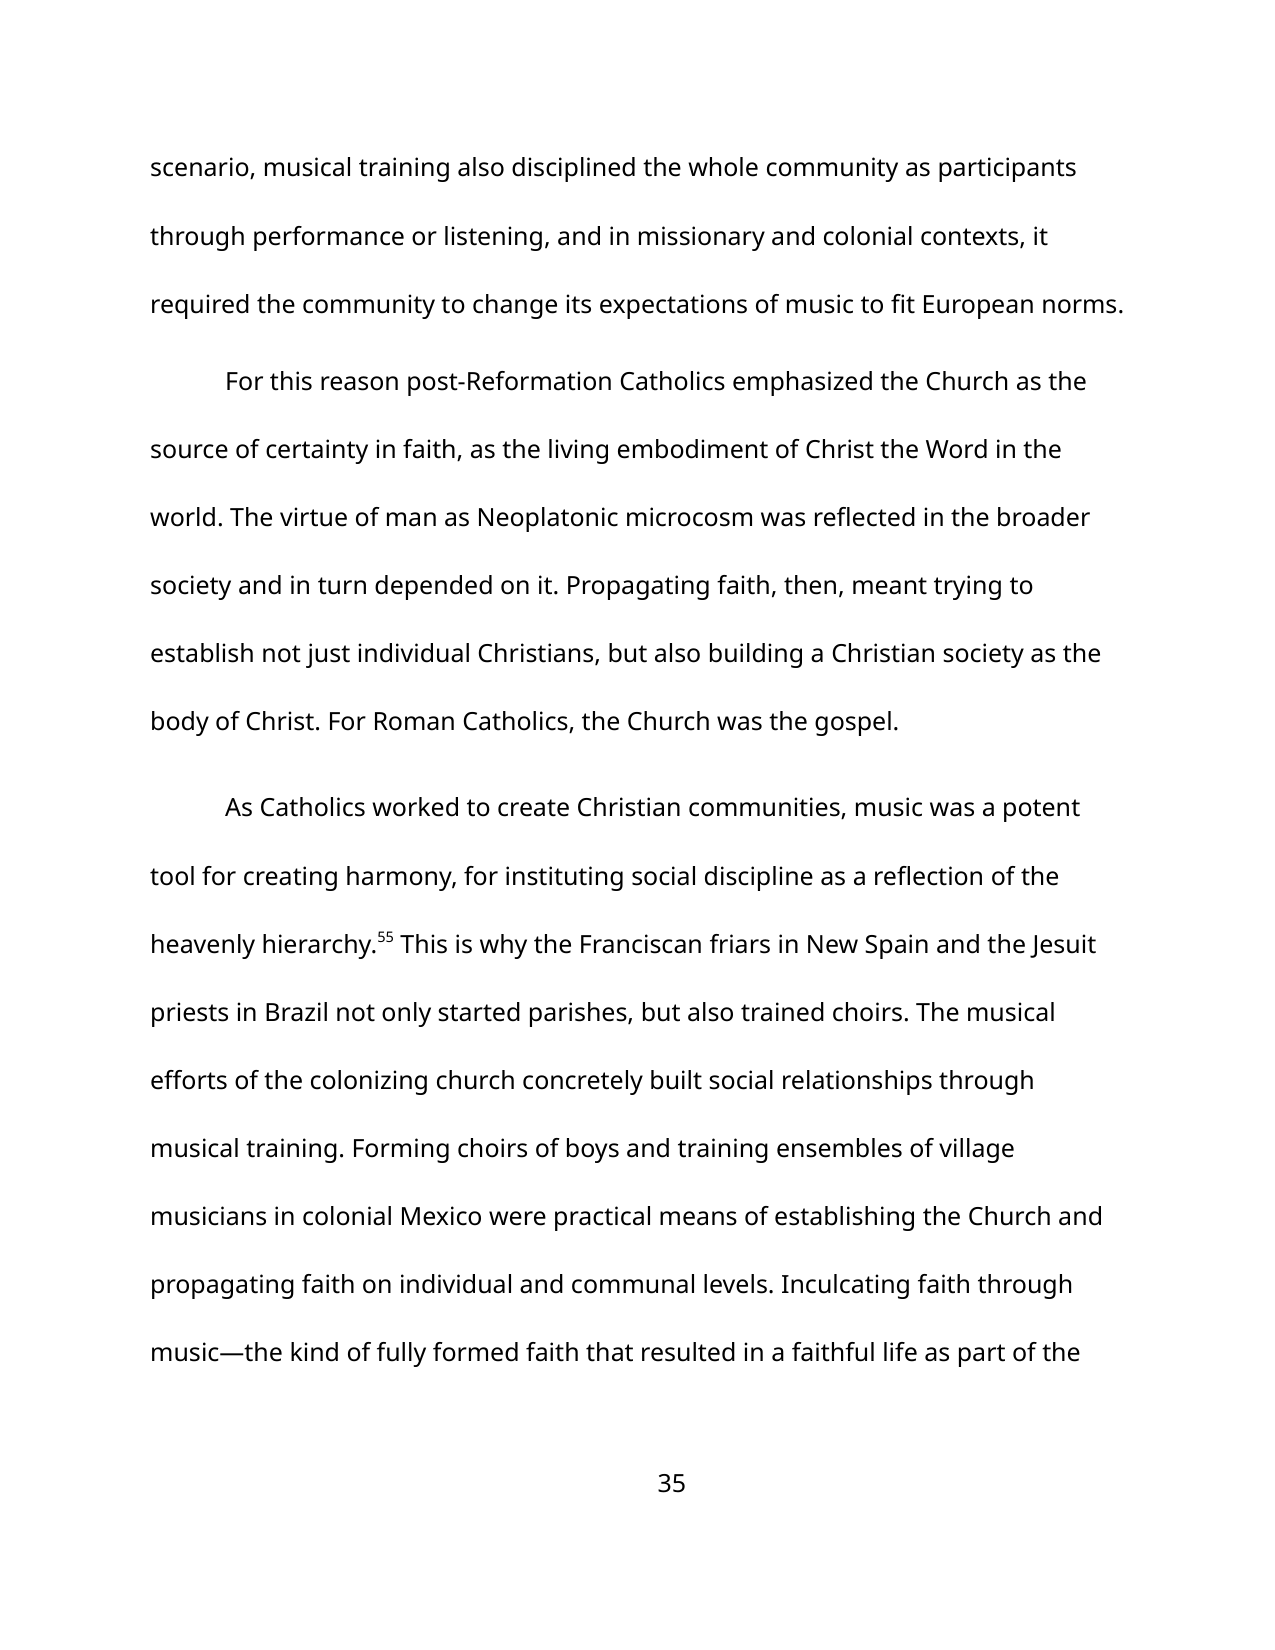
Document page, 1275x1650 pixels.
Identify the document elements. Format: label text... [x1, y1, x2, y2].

text scenario, musical training also disciplined the whole community as participants through performance or listening, and in missionary and colonial contexts, it required the community to change its expectations of music to fit European norms. [150, 150, 1125, 320]
text As Catholics worked to create Christian communities, music was a potent tool for creating harmony, for instituting social discipline as a reflection of the heavenly hierarchy. This is why the Franciscan friars in New Spain and the Jesuit priests in Brazil not only started parishes, but also trained choirs. The musical efforts of the colonizing church concretely built social relationships through musical training. Forming choirs of boys and training ensembles of village musicians in colonial Mexico were practical means of establishing the Church and propagating faith on individual and communal levels. Inculcating faith through music—the kind of fully formed faith that resulted in a faithful life as part of the [150, 790, 1125, 1369]
text For this reason post-Reformation Catholics emphasized the Church as the source of certainty in faith, as the living embodiment of Christ the Word in the world. The virtue of man as Neoplatonic microcosm was reflected in the broader society and in turn depended on it. Propagating faith, then, meant trying to establish not just individual Christians, but also building a Christian society as the body of Christ. For Roman Catholics, the Church was the gospel. [150, 363, 1125, 738]
